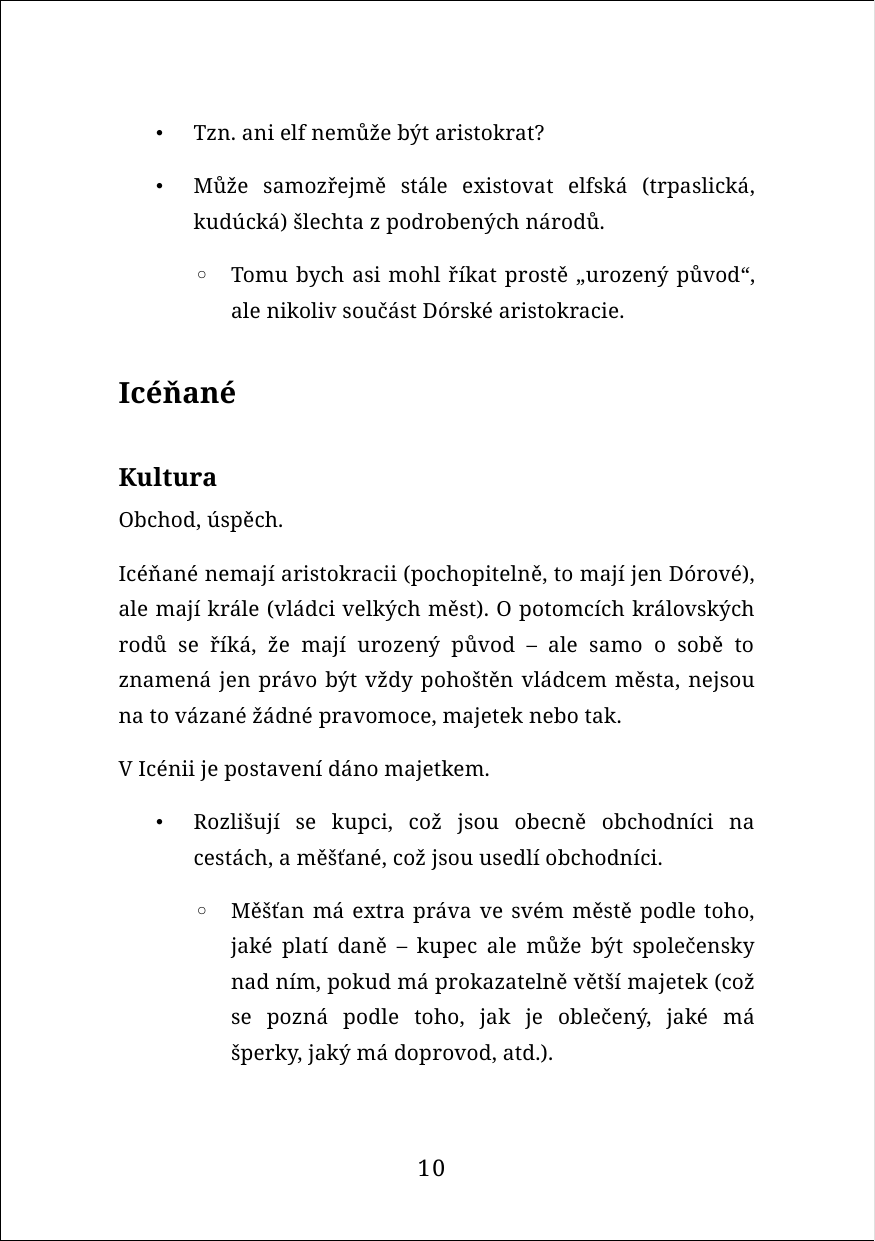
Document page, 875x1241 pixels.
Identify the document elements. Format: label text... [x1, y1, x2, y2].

text Icéňané nemají aristokracii (pochopitelně, to mají jen Dórové), ale mají krále (vládci velkých měst). O potomcích královských rodů se říká, že mají urozený původ – ale samo o sobě to znamená jen právo být vždy pohoštěn vládcem města, nejsou na to vázané žádné pravomoce, majetek nebo tak. [118, 559, 756, 729]
list Tzn. ani elf nemůže být aristokrat? [156, 118, 756, 147]
subtitle Icéňané [118, 373, 756, 412]
text Obchod, úspěch. [118, 505, 756, 534]
subtitle Kultura [118, 459, 756, 494]
list Rozlišují se kupci, což jsou obecně obchodníci na cestách, a měšťané, což jsou usedlí obchodníci. [156, 807, 756, 871]
list Tomu bych asi mohl říkat prostě „urozený původ“, ale nikoliv součást Dórské aristokracie. [193, 260, 756, 324]
text V Icénii je postavení dáno majetkem. [118, 754, 756, 782]
list Měšťan má extra práva ve svém městě podle toho, jaké platí daně – kupec ale může být společensky nad ním, pokud má prokazatelně větší majetek (což se pozná podle toho, jak je oblečený, jaké má šperky, jaký má doprovod, atd.). [193, 896, 756, 1066]
list Může samozřejmě stále existovat elfská (trpaslická, kudúcká) šlechta z podrobených národů. [156, 171, 756, 235]
